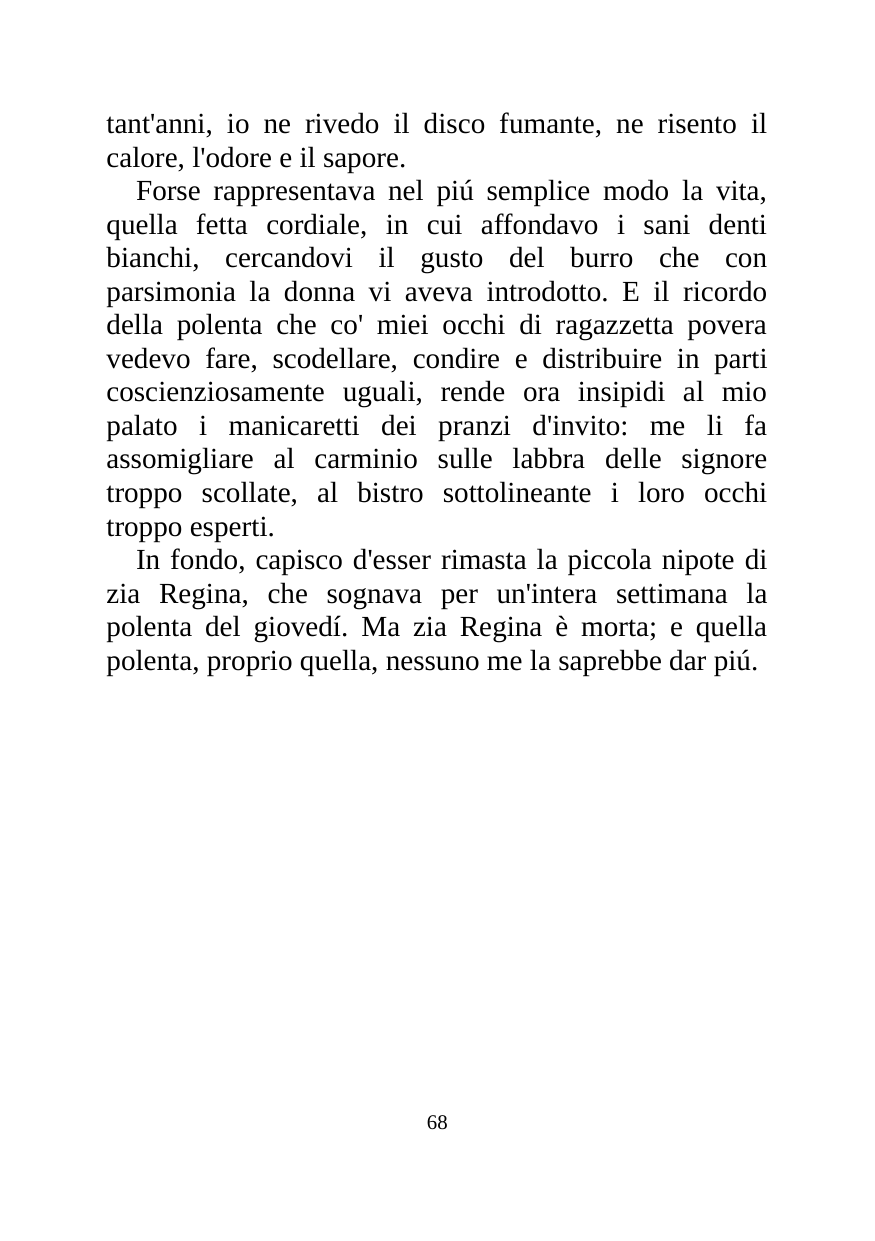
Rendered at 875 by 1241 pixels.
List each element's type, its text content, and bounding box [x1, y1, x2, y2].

text In fondo, capisco d'esser rimasta la piccola nipote di zia Regina, che sognava per un'intera settimana la polenta del giovedí. Ma zia Regina è morta; e quella polenta, proprio quella, nessuno me la saprebbe dar piú. [106, 542, 768, 676]
text Forse rappresentava nel piú semplice modo la vita, quella fetta cordiale, in cui affondavo i sani denti bianchi, cercandovi il gusto del burro che con parsimonia la donna vi aveva introdotto. E il ricordo della polenta che co' miei occhi di ragazzetta povera vedevo fare, scodellare, condire e distribuire in parti coscienziosamente uguali, rende ora insipidi al mio palato i manicaretti dei pranzi d'invito: me li fa assomigliare al carminio sulle labbra delle signore troppo scollate, al bistro sottolineante i loro occhi troppo esperti. [106, 173, 768, 542]
text tant'anni, io ne rivedo il disco fumante, ne risento il calore, l'odore e il sapore. [106, 106, 768, 173]
